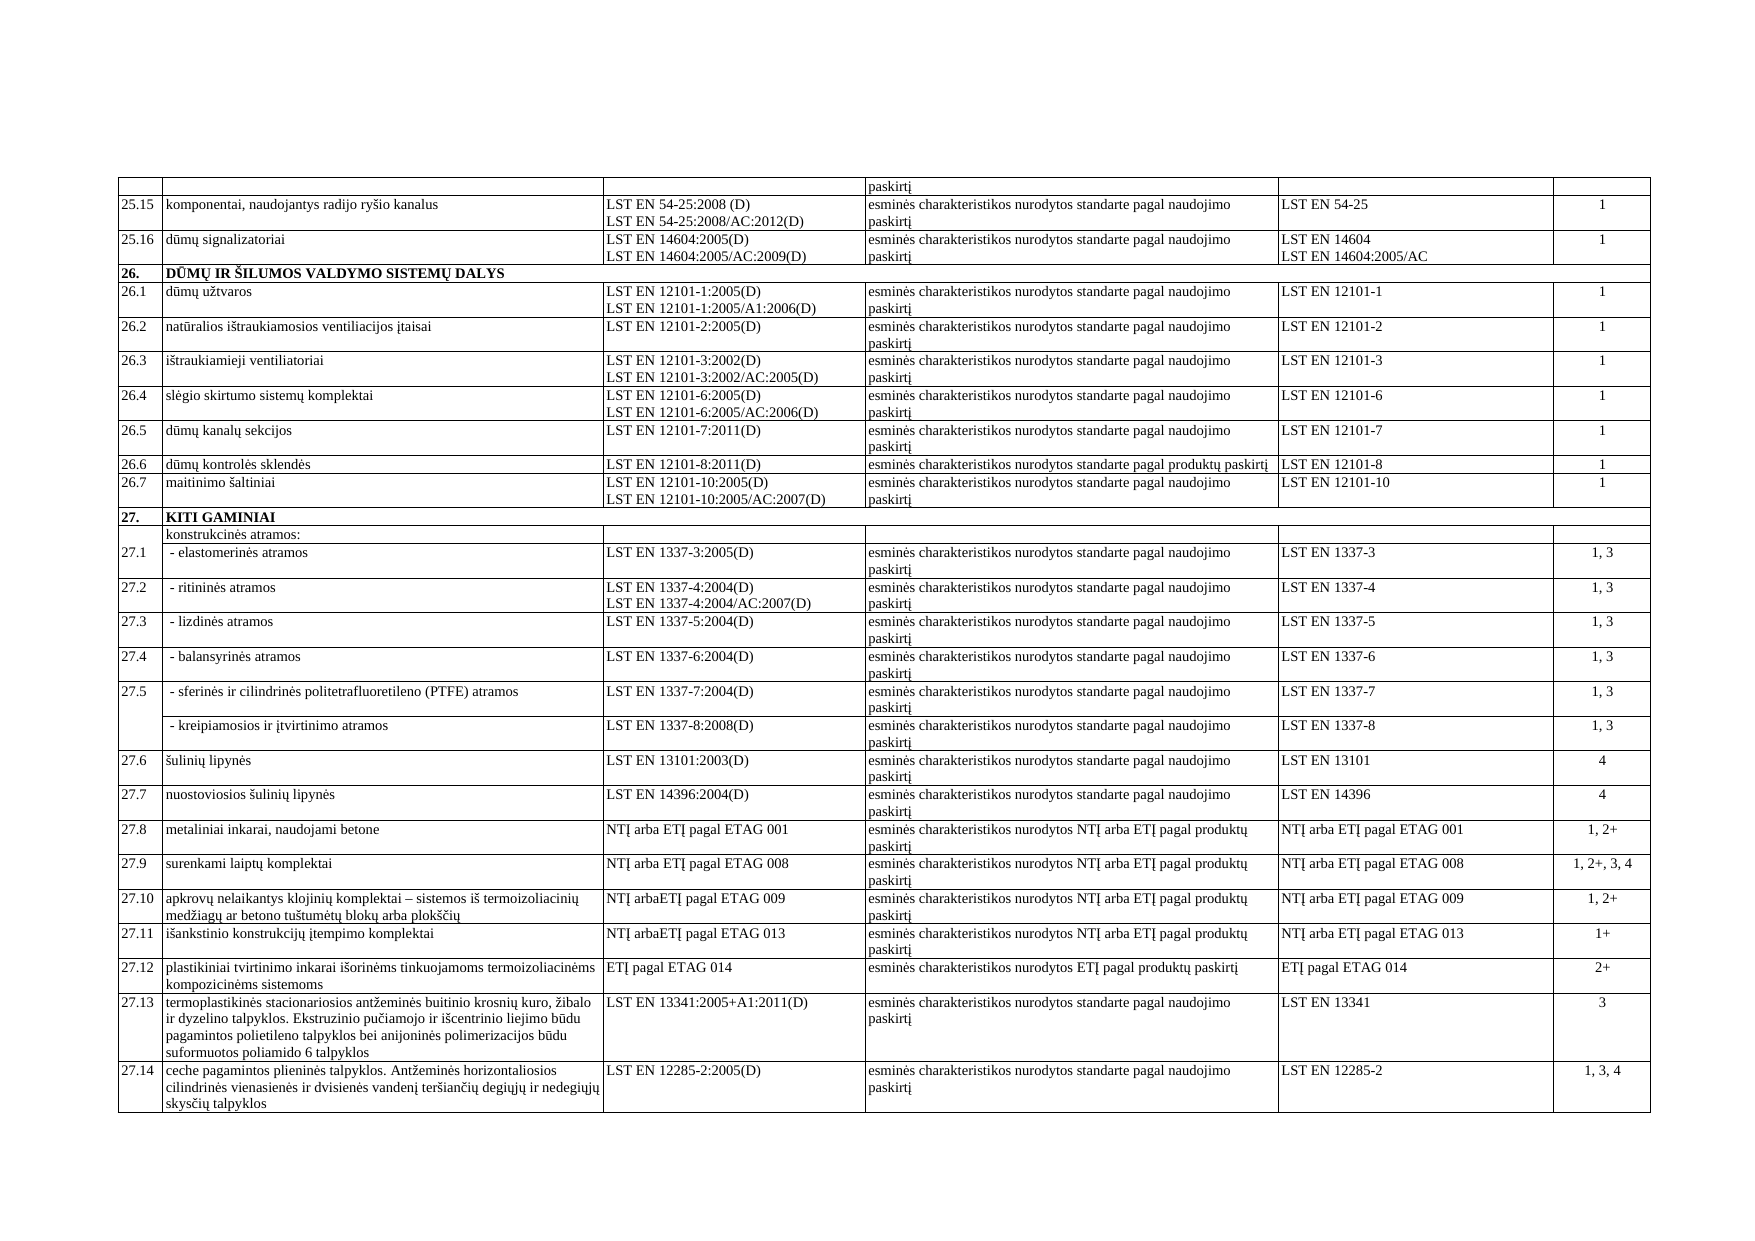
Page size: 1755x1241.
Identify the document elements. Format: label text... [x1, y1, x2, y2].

table_cell esminės charakteristikos nurodytos ETĮ pagal produktų paskirtį [866, 959, 1278, 992]
table_cell LST EN 12101-2:2005(D) [604, 318, 865, 351]
table_cell LST EN 13341 [1279, 994, 1553, 1061]
table_cell - elastomerinės atramos [163, 544, 603, 577]
table_cell 1 [1554, 387, 1650, 420]
table_cell LST EN 12101-10:2005(D) LST EN 12101-10:2005/AC:2007(D) [604, 474, 865, 507]
table_cell 27.12 [119, 959, 162, 992]
table_cell 26.6 [119, 456, 162, 473]
table_cell 1, 2+ [1554, 821, 1650, 854]
table_cell [119, 526, 162, 543]
table_cell plastikiniai tvirtinimo inkarai išorinėms tinkuojamoms termoizoliacinėms kompozicinėms sistemoms [163, 959, 603, 992]
table_cell LST EN 12101-1 [1279, 283, 1553, 317]
table_cell 1, 3 [1554, 648, 1650, 681]
table_cell 26.5 [119, 421, 162, 455]
table_cell esminės charakteristikos nurodytos standarte pagal naudojimo paskirtį [866, 387, 1278, 420]
table_cell NTĮ arba ETĮ pagal ETAG 009 [1279, 890, 1553, 923]
table_cell [1278, 265, 1554, 282]
table_cell 4 [1554, 786, 1650, 819]
table_cell esminės charakteristikos nurodytos standarte pagal naudojimo paskirtį [866, 682, 1278, 716]
table_cell [865, 265, 1278, 282]
table_cell LST EN 12101-10 [1279, 474, 1553, 507]
table_cell esminės charakteristikos nurodytos standarte pagal naudojimo paskirtį [866, 717, 1278, 750]
table_cell 1 [1554, 231, 1650, 264]
table_cell LST EN 1337-6:2004(D) [604, 648, 865, 681]
table_cell 1, 3 [1554, 717, 1650, 750]
table_cell - lizdinės atramos [163, 613, 603, 647]
table_cell LST EN 12101-8:2011(D) [604, 456, 865, 473]
table_cell komponentai, naudojantys radijo ryšio kanalus [163, 196, 603, 229]
table_cell 4 [1554, 751, 1650, 785]
table_cell 26.2 [119, 318, 162, 351]
table_cell LST EN 14396:2004(D) [604, 786, 865, 819]
table_cell - ritininės atramos [163, 579, 603, 612]
table_cell LST EN 13101:2003(D) [604, 751, 865, 785]
table_cell [1554, 508, 1650, 525]
table_cell LST EN 13101 [1279, 751, 1553, 785]
table_cell konstrukcinės atramos: [163, 526, 603, 543]
table_cell 26.4 [119, 387, 162, 420]
table_cell - kreipiamosios ir įtvirtinimo atramos [163, 717, 603, 750]
table_cell LST EN 1337-7:2004(D) [604, 682, 865, 716]
table_cell 1, 3 [1554, 682, 1650, 716]
table_cell esminės charakteristikos nurodytos standarte pagal naudojimo paskirtį [866, 231, 1278, 264]
table_cell 27.8 [119, 821, 162, 854]
table_cell natūralios ištraukiamosios ventiliacijos įtaisai [163, 318, 603, 351]
table_cell esminės charakteristikos nurodytos standarte pagal naudojimo paskirtį [866, 318, 1278, 351]
table_cell ištraukiamieji ventiliatoriai [163, 352, 603, 386]
table_cell 1 [1554, 474, 1650, 507]
table_cell 1 [1554, 456, 1650, 473]
table_cell išankstinio konstrukcijų įtempimo komplektai [163, 924, 603, 958]
table_cell nuostoviosios šulinių lipynės [163, 786, 603, 819]
table_cell LST EN 12101-3 [1279, 352, 1553, 386]
table_cell esminės charakteristikos nurodytos standarte pagal naudojimo paskirtį [866, 648, 1278, 681]
table_cell NTĮ arba ETĮ pagal ETAG 013 [1279, 924, 1553, 958]
table_cell LST EN 12101-7 [1279, 421, 1553, 455]
table_cell slėgio skirtumo sistemų komplektai [163, 387, 603, 420]
table_cell LST EN 1337-8 [1279, 717, 1553, 750]
table_cell esminės charakteristikos nurodytos standarte pagal naudojimo paskirtį [866, 421, 1278, 455]
table_cell dūmų kanalų sekcijos [163, 421, 603, 455]
table_cell 27.1 [119, 543, 162, 577]
table_cell - balansyrinės atramos [163, 648, 603, 681]
table_cell 1, 2+, 3, 4 [1554, 855, 1650, 889]
table_cell [1278, 508, 1554, 525]
table_cell [603, 508, 865, 525]
table_cell termoplastikinės stacionariosios antžeminės buitinio krosnių kuro, žibalo ir dyzelino talpyklos. Ekstruzinio pučiamojo ir išcentrinio liejimo būdu pagamintos polietileno talpyklos bei anijoninės polimerizacijos būdu suformuotos poliamido 6 talpyklos [163, 994, 603, 1061]
table_cell LST EN 12101-1:2005(D) LST EN 12101-1:2005/A1:2006(D) [604, 283, 865, 317]
table_cell LST EN 1337-3 [1279, 544, 1553, 577]
table_cell LST EN 12101-3:2002(D) LST EN 12101-3:2002/AC:2005(D) [604, 352, 865, 386]
table_cell 1, 3 [1554, 579, 1650, 612]
table_cell 27.5 [119, 682, 162, 750]
table_cell ceche pagamintos plieninės talpyklos. Antžeminės horizontaliosios cilindrinės vienasienės ir dvisienės vandenį teršiančių degiųjų ir nedegiųjų skysčių talpyklos [163, 1062, 603, 1112]
table_cell 1, 3, 4 [1554, 1062, 1650, 1112]
table_cell LST EN 12285-2:2005(D) [604, 1062, 865, 1112]
table_cell esminės charakteristikos nurodytos standarte pagal naudojimo paskirtį [866, 994, 1278, 1061]
table_cell esminės charakteristikos nurodytos NTĮ arba ETĮ pagal produktų paskirtį [866, 821, 1278, 854]
table_cell esminės charakteristikos nurodytos standarte pagal naudojimo paskirtį [866, 1062, 1278, 1112]
table_cell 3 [1554, 994, 1650, 1061]
table_cell 27.14 [119, 1062, 162, 1112]
table_cell [1554, 526, 1650, 543]
table_cell esminės charakteristikos nurodytos standarte pagal naudojimo paskirtį [866, 786, 1278, 819]
table_cell [604, 526, 865, 543]
table_cell LST EN 12101-6 [1279, 387, 1553, 420]
table_cell 1 [1554, 318, 1650, 351]
table_cell esminės charakteristikos nurodytos standarte pagal produktų paskirtį [866, 456, 1278, 473]
table_cell LST EN 1337-6 [1279, 648, 1553, 681]
table_cell LST EN 1337-4:2004(D) LST EN 1337-4:2004/AC:2007(D) [604, 579, 865, 612]
table_cell 1+ [1554, 924, 1650, 958]
table_cell NTĮ arba ETĮ pagal ETAG 008 [604, 855, 865, 889]
table_cell esminės charakteristikos nurodytos NTĮ arba ETĮ pagal produktų paskirtį [866, 890, 1278, 923]
table_cell LST EN 14604 LST EN 14604:2005/AC [1279, 231, 1553, 264]
table_cell 27.4 [119, 648, 162, 681]
table_cell ETĮ pagal ETAG 014 [604, 959, 865, 992]
table_cell 27.11 [119, 924, 162, 958]
table_cell esminės charakteristikos nurodytos standarte pagal naudojimo paskirtį [866, 751, 1278, 785]
table_cell esminės charakteristikos nurodytos NTĮ arba ETĮ pagal produktų paskirtį [866, 855, 1278, 889]
table_cell 27.3 [119, 613, 162, 647]
table_cell KITI GAMINIAI [163, 508, 603, 525]
table_cell 27.9 [119, 855, 162, 889]
table_cell 27.6 [119, 751, 162, 785]
table_cell maitinimo šaltiniai [163, 474, 603, 507]
table_cell [1554, 178, 1650, 195]
table_cell LST EN 1337-8:2008(D) [604, 717, 865, 750]
table_cell NTĮ arba ETĮ pagal ETAG 001 [604, 821, 865, 854]
table_cell LST EN 54-25 [1279, 196, 1553, 229]
table_cell esminės charakteristikos nurodytos standarte pagal naudojimo paskirtį [866, 474, 1278, 507]
table_cell metaliniai inkarai, naudojami betone [163, 821, 603, 854]
table_cell LST EN 1337-4 [1279, 579, 1553, 612]
table_cell 27.2 [119, 579, 162, 612]
table_cell 26.1 [119, 283, 162, 317]
table_cell LST EN 12101-7:2011(D) [604, 421, 865, 455]
table_cell esminės charakteristikos nurodytos NTĮ arba ETĮ pagal produktų paskirtį [866, 924, 1278, 958]
table_cell 1, 3 [1554, 613, 1650, 647]
table_cell apkrovų nelaikantys klojinių komplektai – sistemos iš termoizoliacinių medžiagų ar betono tuštumėtų blokų arba plokščių [163, 890, 603, 923]
table_cell surenkami laiptų komplektai [163, 855, 603, 889]
table_cell esminės charakteristikos nurodytos standarte pagal naudojimo paskirtį [866, 196, 1278, 229]
table_cell esminės charakteristikos nurodytos standarte pagal naudojimo paskirtį [866, 352, 1278, 386]
table_cell [1279, 178, 1553, 195]
table_cell [603, 265, 865, 282]
table_cell LST EN 54-25:2008 (D) LST EN 54-25:2008/AC:2012(D) [604, 196, 865, 229]
table_cell NTĮ arbaETĮ pagal ETAG 013 [604, 924, 865, 958]
table_cell esminės charakteristikos nurodytos standarte pagal naudojimo paskirtį [866, 283, 1278, 317]
table_cell NTĮ arbaETĮ pagal ETAG 009 [604, 890, 865, 923]
table_cell dūmų signalizatoriai [163, 231, 603, 264]
table_cell 26.3 [119, 352, 162, 386]
table_cell 2+ [1554, 959, 1650, 992]
table_cell 1 [1554, 196, 1650, 229]
table_cell dūmų užtvaros [163, 283, 603, 317]
table_cell LST EN 1337-7 [1279, 682, 1553, 716]
table_cell paskirtį [866, 178, 1278, 195]
table_cell 26.7 [119, 474, 162, 507]
table_cell ETĮ pagal ETAG 014 [1279, 959, 1553, 992]
table_cell 1 [1554, 352, 1650, 386]
table_cell LST EN 1337-5:2004(D) [604, 613, 865, 647]
table_cell LST EN 12285-2 [1279, 1062, 1553, 1112]
table_cell esminės charakteristikos nurodytos standarte pagal naudojimo paskirtį [866, 544, 1278, 577]
table_cell NTĮ arba ETĮ pagal ETAG 008 [1279, 855, 1553, 889]
table_cell LST EN 13341:2005+A1:2011(D) [604, 994, 865, 1061]
table_cell LST EN 1337-5 [1279, 613, 1553, 647]
table_cell 1 [1554, 283, 1650, 317]
table_cell LST EN 12101-2 [1279, 318, 1553, 351]
table_cell dūmų kontrolės sklendės [163, 456, 603, 473]
table_cell esminės charakteristikos nurodytos standarte pagal naudojimo paskirtį [866, 613, 1278, 647]
table_cell 1, 2+ [1554, 890, 1650, 923]
table_cell [866, 526, 1278, 543]
table_cell 25.15 [119, 196, 162, 229]
table_cell LST EN 1337-3:2005(D) [604, 544, 865, 577]
table_cell 27.10 [119, 890, 162, 923]
table_cell 27.7 [119, 786, 162, 819]
table_cell - sferinės ir cilindrinės politetrafluoretileno (PTFE) atramos [163, 682, 603, 716]
table_cell 1 [1554, 421, 1650, 455]
table_cell LST EN 12101-8 [1279, 456, 1553, 473]
table_cell 1, 3 [1554, 544, 1650, 577]
table_cell 27. [119, 508, 162, 525]
table_cell [865, 508, 1278, 525]
table_cell [1554, 265, 1650, 282]
table_cell LST EN 14604:2005(D) LST EN 14604:2005/AC:2009(D) [604, 231, 865, 264]
table_cell LST EN 14396 [1279, 786, 1553, 819]
table_cell [604, 178, 865, 195]
table_cell esminės charakteristikos nurodytos standarte pagal naudojimo paskirtį [866, 579, 1278, 612]
table_cell 25.16 [119, 231, 162, 264]
table_cell šulinių lipynės [163, 751, 603, 785]
table_cell [163, 178, 603, 195]
table_cell LST EN 12101-6:2005(D) LST EN 12101-6:2005/AC:2006(D) [604, 387, 865, 420]
table_cell DŪMŲ IR ŠILUMOS VALDYMO SISTEMŲ DALYS [163, 265, 603, 282]
table_cell 26. [119, 265, 162, 282]
table_cell 27.13 [119, 994, 162, 1061]
table_cell NTĮ arba ETĮ pagal ETAG 001 [1279, 821, 1553, 854]
table_cell [119, 178, 162, 195]
table_cell [1279, 526, 1553, 543]
